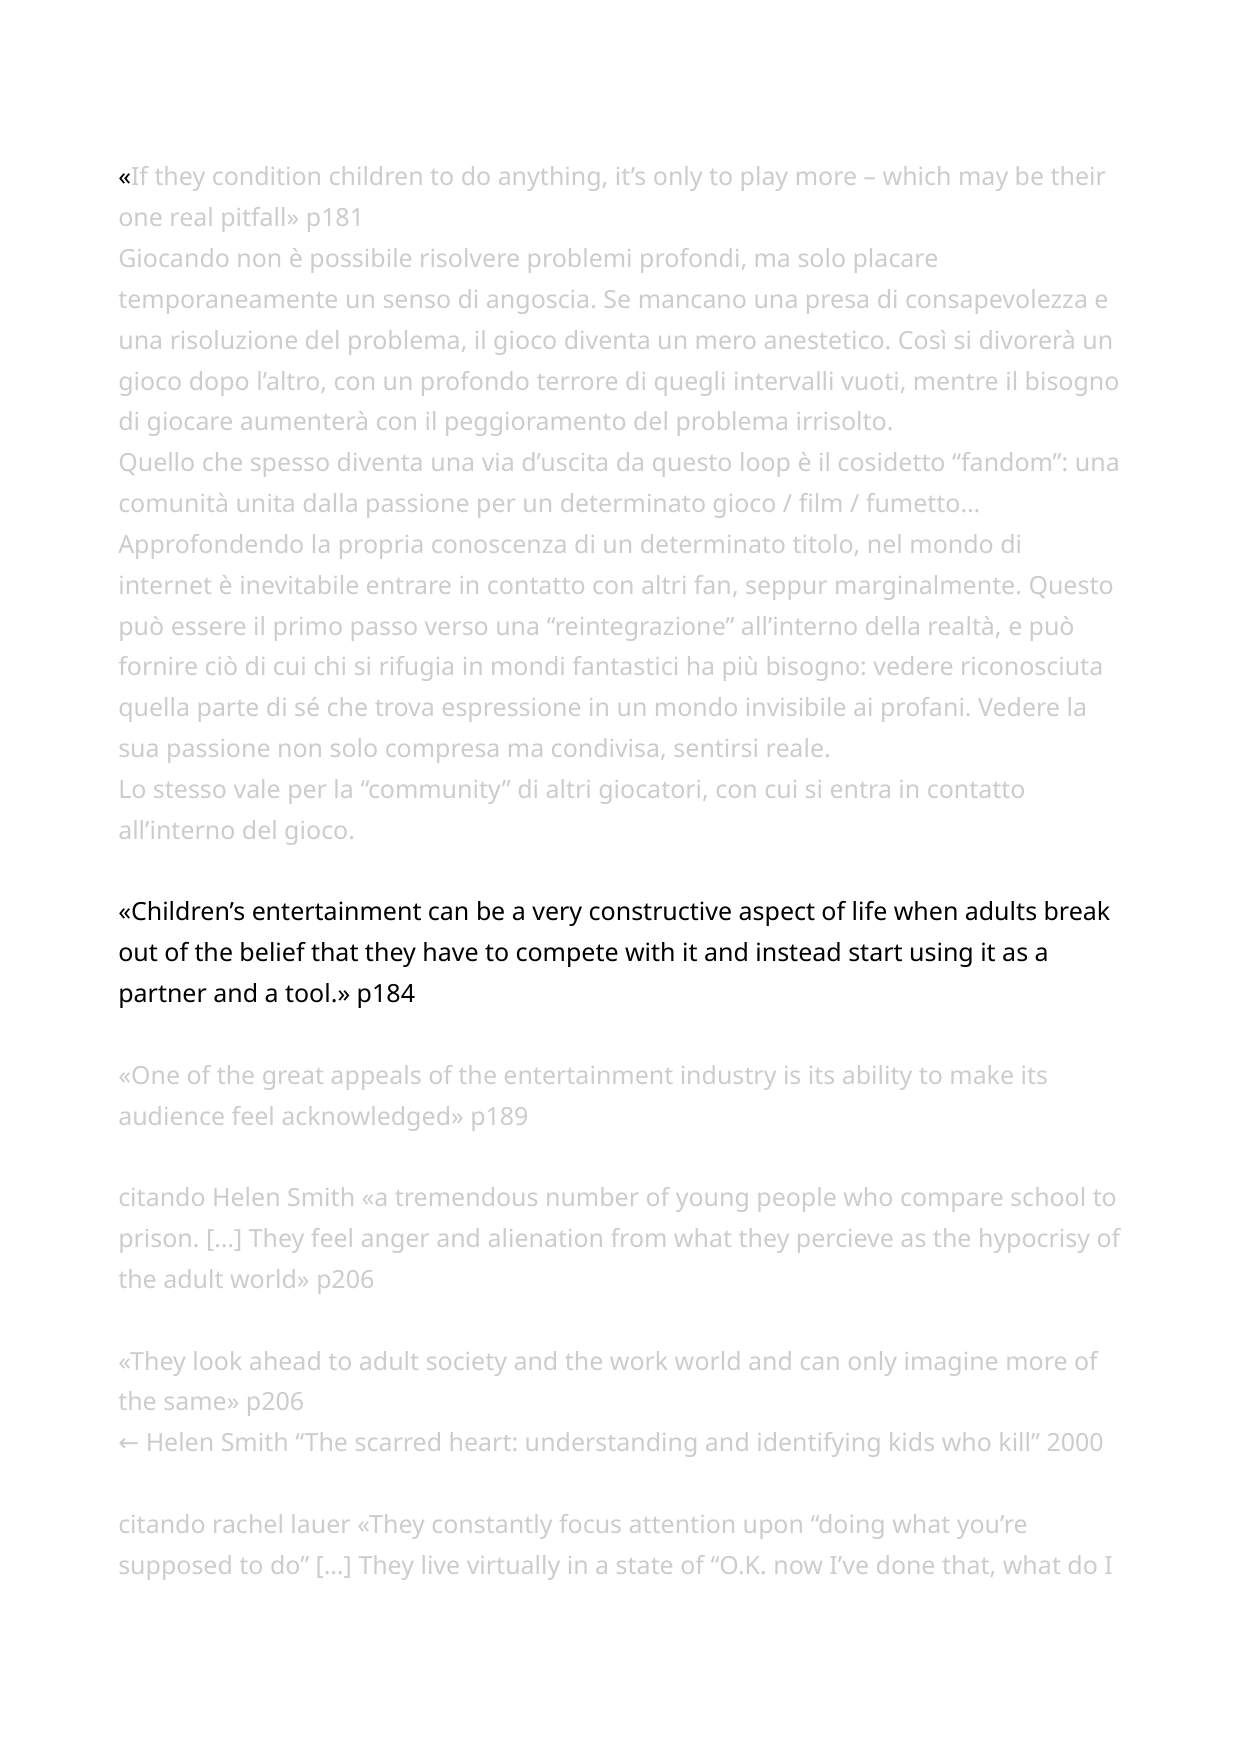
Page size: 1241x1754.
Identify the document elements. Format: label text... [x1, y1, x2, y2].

text Lo stesso vale per la “community” di altri giocatori, con cui si entra in contatto all’interno del gioco. [118, 771, 1122, 846]
text Quello che spesso diventa una via d’uscita da questo loop è il cosidetto “fandom”: una comunità unita dalla passione per un determinato gioco / film / fumetto… Approfondendo la propria conoscenza di un determinato titolo, nel mondo di internet è inevitabile entrare in contatto con altri fan, seppur marginalmente. Questo può essere il primo passo verso una “reintegrazione” all’interno della realtà, e può fornire ciò di cui chi si rifugia in mondi fantastici ha più bisogno: vedere riconosciuta quella parte di sé che trova espressione in un mondo invisibile ai profani. Vedere la sua passione non solo compresa ma condivisa, sentirsi reale. [118, 445, 1122, 765]
text ← Helen Smith “The scarred heart: understanding and identifying kids who kill” 2000 [118, 1425, 1122, 1459]
text Giocando non è possibile risolvere problemi profondi, ma solo placare temporaneamente un senso di angoscia. Se mancano una presa di consapevolezza e una risoluzione del problema, il gioco diventa un mero anestetico. Così si divorerà un gioco dopo l’altro, con un profondo terrore di quegli intervalli vuoti, mentre il bisogno di giocare aumenterà con il peggioramento del problema irrisolto. [118, 241, 1122, 438]
text «They look ahead to adult society and the work world and can only imagine more of the same» p206 [118, 1343, 1122, 1418]
text «If they condition children to do anything, it’s only to play more – which may be their one real pitfall» p181 [118, 159, 1122, 234]
text citando Helen Smith «a tremendous number of young people who compare school to prison. […] They feel anger and alienation from what they percieve as the hypocrisy of the adult world» p206 [118, 1180, 1122, 1296]
text «Children’s entertainment can be a very constructive aspect of life when adults break out of the belief that they have to compete with it and instead start using it as a partner and a tool.» p184 [118, 894, 1122, 1010]
text «One of the great appeals of the entertainment industry is its ability to make its audience feel acknowledged» p189 [118, 1057, 1122, 1132]
text citando rachel lauer «They constantly focus attention upon “doing what you’re supposed to do” […] They live virtually in a state of “O.K. now I’ve done that, what do I [118, 1506, 1122, 1581]
